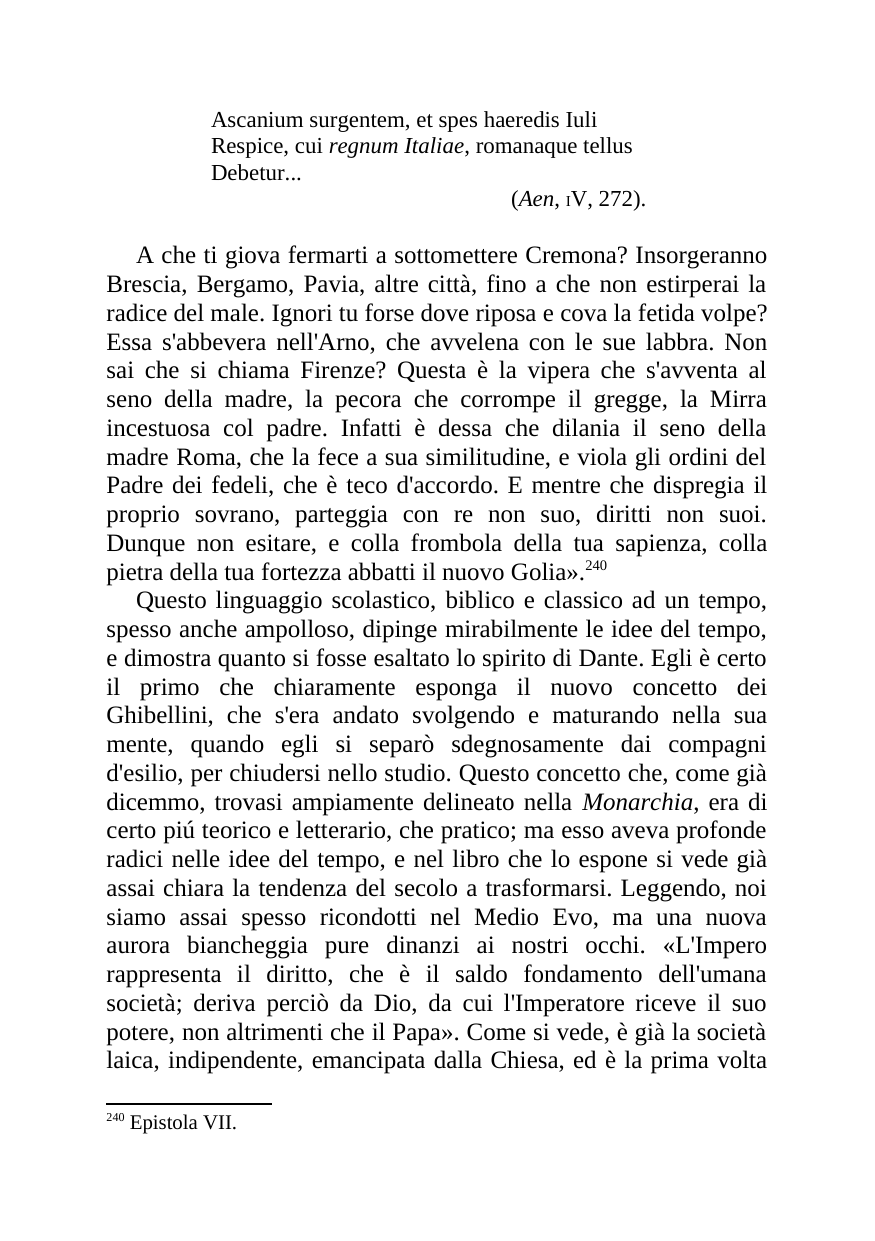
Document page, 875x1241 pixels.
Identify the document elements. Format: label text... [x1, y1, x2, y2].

text Questo linguaggio scolastico, biblico e classico ad un tempo, spesso anche ampolloso, dipinge mirabilmente le idee del tempo, e dimostra quanto si fosse esaltato lo spirito di Dante. Egli è certo il primo che chiaramente esponga il nuovo concetto dei Ghibellini, che s'era andato svolgendo e maturando nella sua mente, quando egli si separò sdegnosamente dai compagni d'esilio, per chiudersi nello studio. Questo concetto che, come già dicemmo, trovasi ampiamente delineato nella Monarchia, era di certo piú teorico e letterario, che pratico; ma esso aveva profonde radici nelle idee del tempo, e nel libro che lo espone si vede già assai chiara la tendenza del secolo a trasformarsi. Leggendo, noi siamo assai spesso ricondotti nel Medio Evo, ma una nuova aurora biancheggia pure dinanzi ai nostri occhi. «L'Impero rappresenta il diritto, che è il saldo fondamento dell'umana società; deriva perciò da Dio, da cui l'Imperatore riceve il suo potere, non altrimenti che il Papa». Come si vede, è già la società laica, indipendente, emancipata dalla Chiesa, ed è la prima volta [106, 585, 768, 1074]
text Debetur... [181, 159, 768, 185]
text Respice, cui regnum Italiae, romanaque tellus [181, 133, 768, 159]
text (Aen, iV, 272). [481, 185, 768, 212]
text A che ti giova fermarti a sottomettere Cremona? Insorgeranno Brescia, Bergamo, Pavia, altre città, fino a che non estirperai la radice del male. Ignori tu forse dove riposa e cova la fetida volpe? Essa s'abbevera nell'Arno, che avvelena con le sue labbra. Non sai che si chiama Firenze? Questa è la vipera che s'avventa al seno della madre, la pecora che corrompe il gregge, la Mirra incestuosa col padre. Infatti è dessa che dilania il seno della madre Roma, che la fece a sua similitudine, e viola gli ordini del Padre dei fedeli, che è teco d'accordo. E mentre che dispregia il proprio sovrano, parteggia con re non suo, diritti non suoi. Dunque non esitare, e colla frombola della tua sapienza, colla pietra della tua fortezza abbatti il nuovo Golia». [106, 240, 768, 585]
text Ascanium surgentem, et spes haeredis Iuli [181, 106, 768, 133]
text Epistola VII. [106, 1110, 768, 1134]
